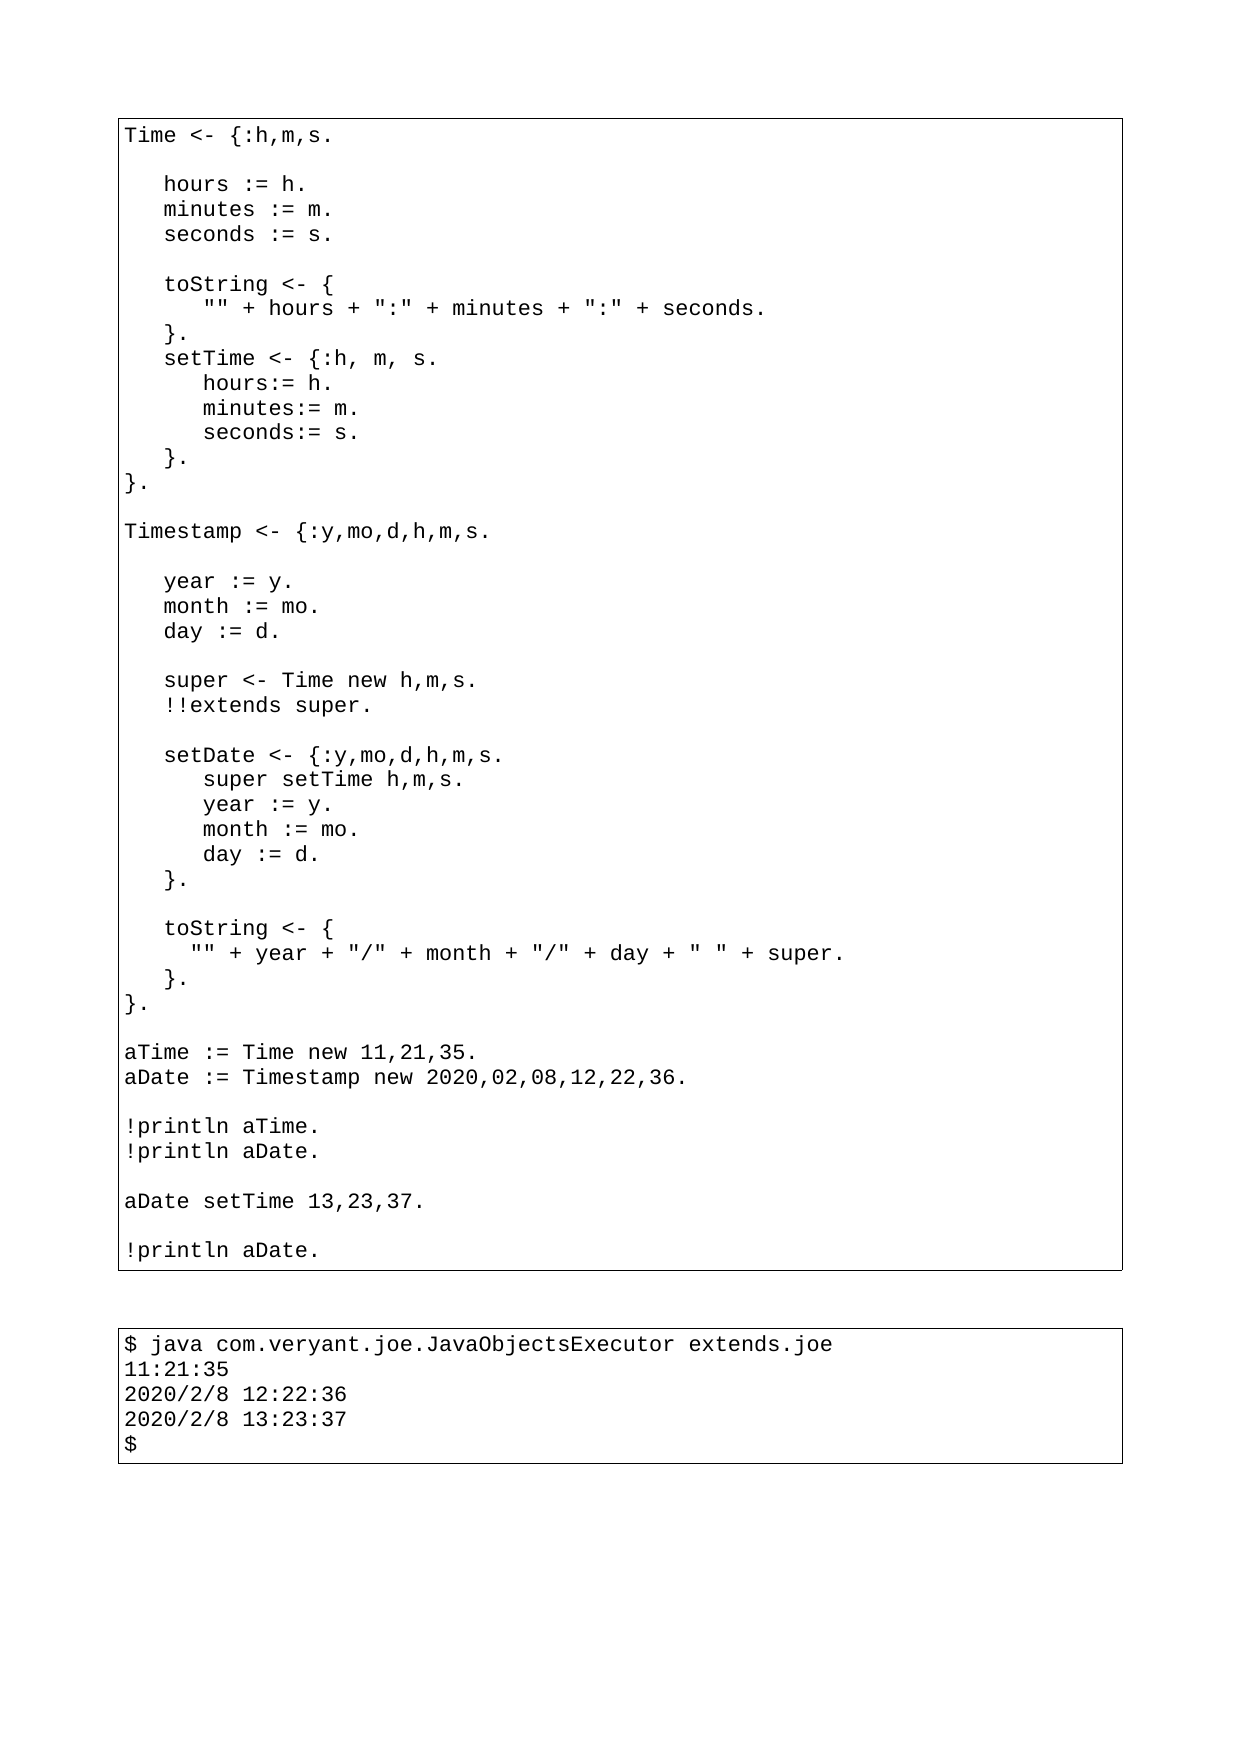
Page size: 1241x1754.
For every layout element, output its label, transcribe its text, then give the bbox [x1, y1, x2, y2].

table_header Time <- {:h,m,s. hours := h. minutes := m. seconds := s. toString <- { "" + hours + ":" + minutes + ":" + seconds. }. setTime <- {:h, m, s. hours:= h. minutes:= m. seconds:= s. }. }. Timestamp <- {:y,mo,d,h,m,s. year := y. month := mo. day := d. super <- Time new h,m,s. !!extends super. setDate <- {:y,mo,d,h,m,s. super setTime h,m,s. year := y. month := mo. day := d. }. toString <- { "" + year + "/" + month + "/" + day + " " + super. }. }. aTime := Time new 11,21,35. aDate := Timestamp new 2020,02,08,12,22,36. !println aTime. !println aDate. aDate setTime 13,23,37. !println aDate. [119, 119, 1122, 1270]
table_header $ java com.veryant.joe.JavaObjectsExecutor extends.joe 11:21:35 2020/2/8 12:22:36 2020/2/8 13:23:37 $ [119, 1329, 1122, 1463]
